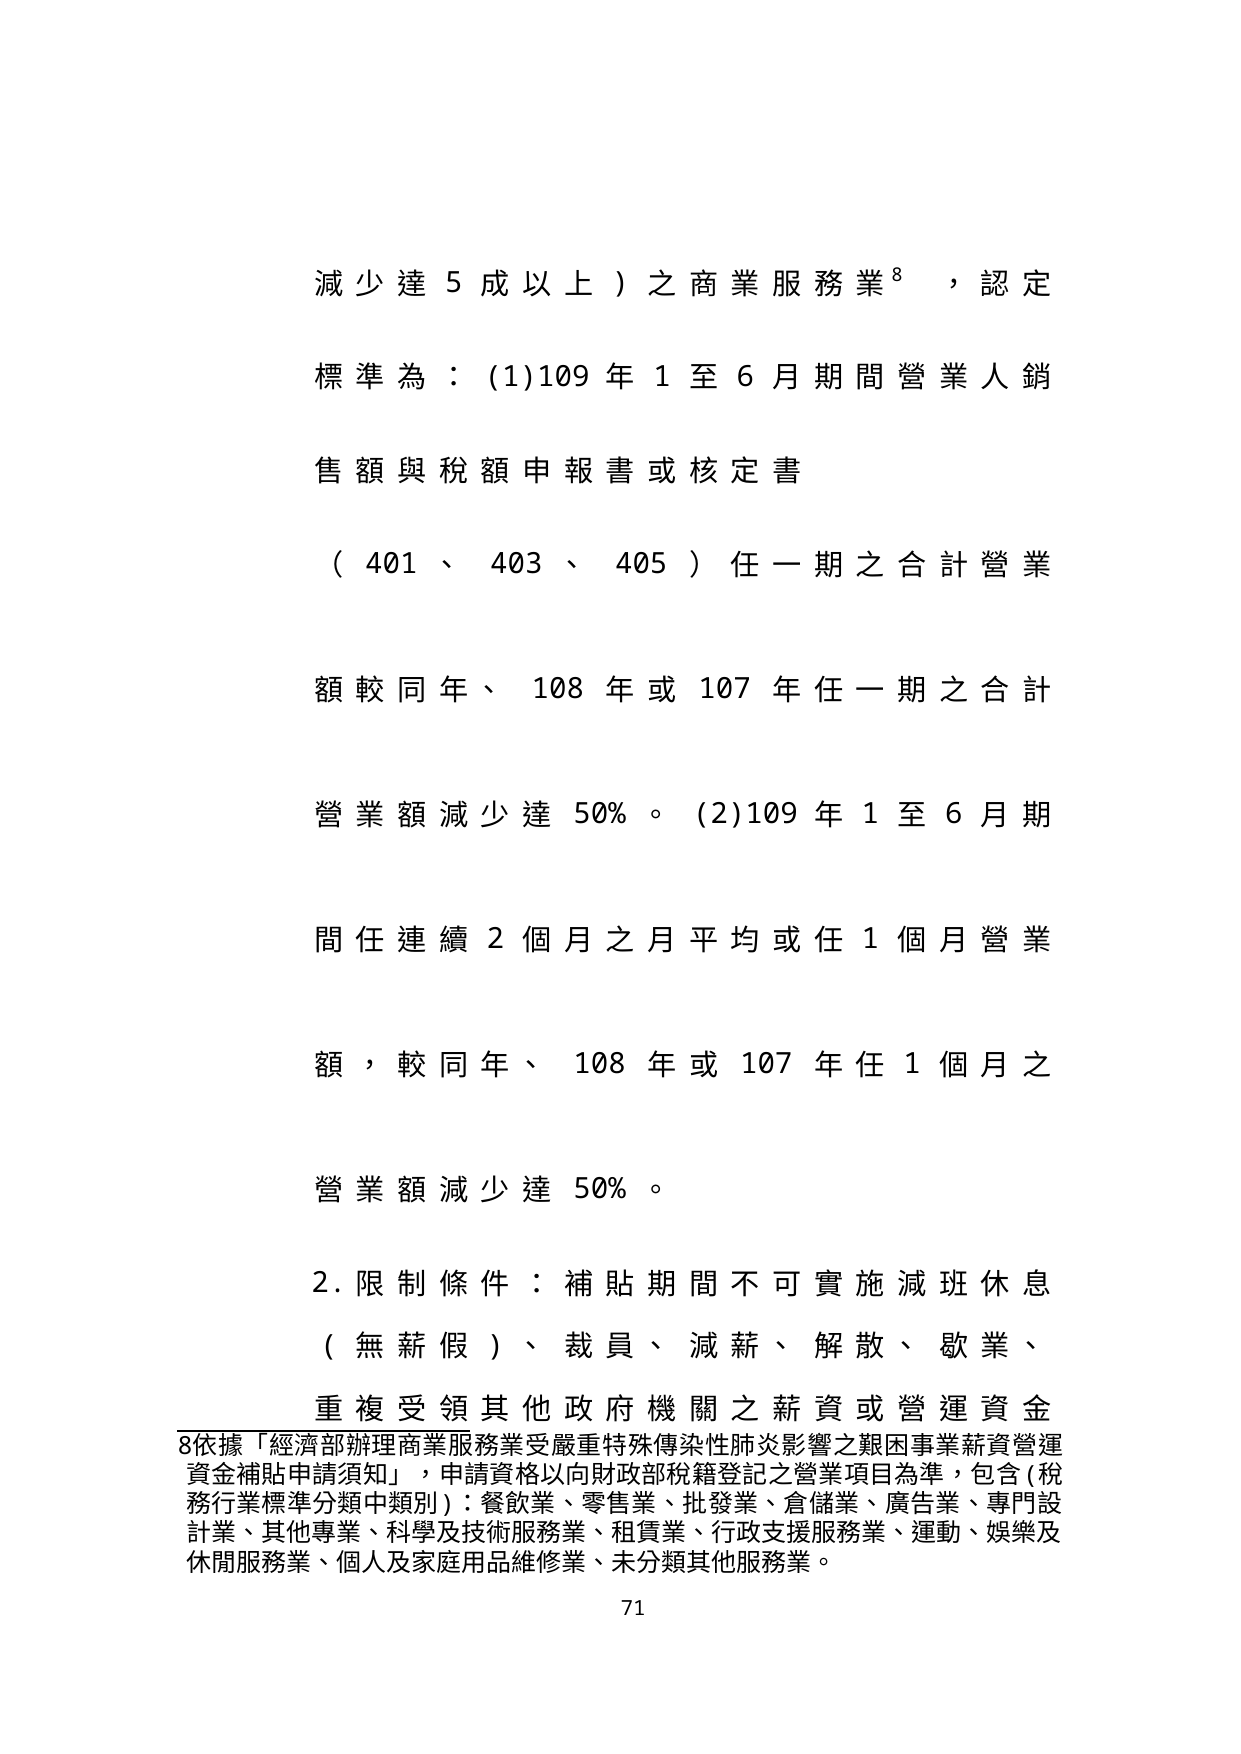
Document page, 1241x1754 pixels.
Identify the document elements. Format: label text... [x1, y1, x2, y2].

text 依據「經濟部辦理商業服務業受嚴重特殊傳染性肺炎影響之艱困事業薪資營運資金補貼申請須知」，申請資格以向財政部稅籍登記之營業項目為準，包含(稅務行業標準分類中類別)：餐飲業、零售業、批發業、倉儲業、廣告業、專門設計業、其他專業、科學及技術服務業、租賃業、行政支援服務業、運動、娛樂及休閒服務業、個人及家庭用品維修業、未分類其他服務業。 [177, 1431, 1063, 1577]
text 2.限制條件：補貼期間不可實施減班休息(無薪假)、裁員、減薪、解散、歇業、重複受領其他政府機關之薪資或營運資金 [271, 1240, 1058, 1427]
text 減少達5成以上)之商業服務業，認定標準為：(1)109年1至6月期間營業人銷售額與稅額申報書或核定書（401、403、405）任一期之合計營業額較同年、108年或107年任一期之合計營業額減少達50%。(2)109年1至6月期間任連續2個月之月平均或任1個月營業額，較同年、108年或107年任1個月之營業額減少達50%。 [271, 177, 1058, 1240]
